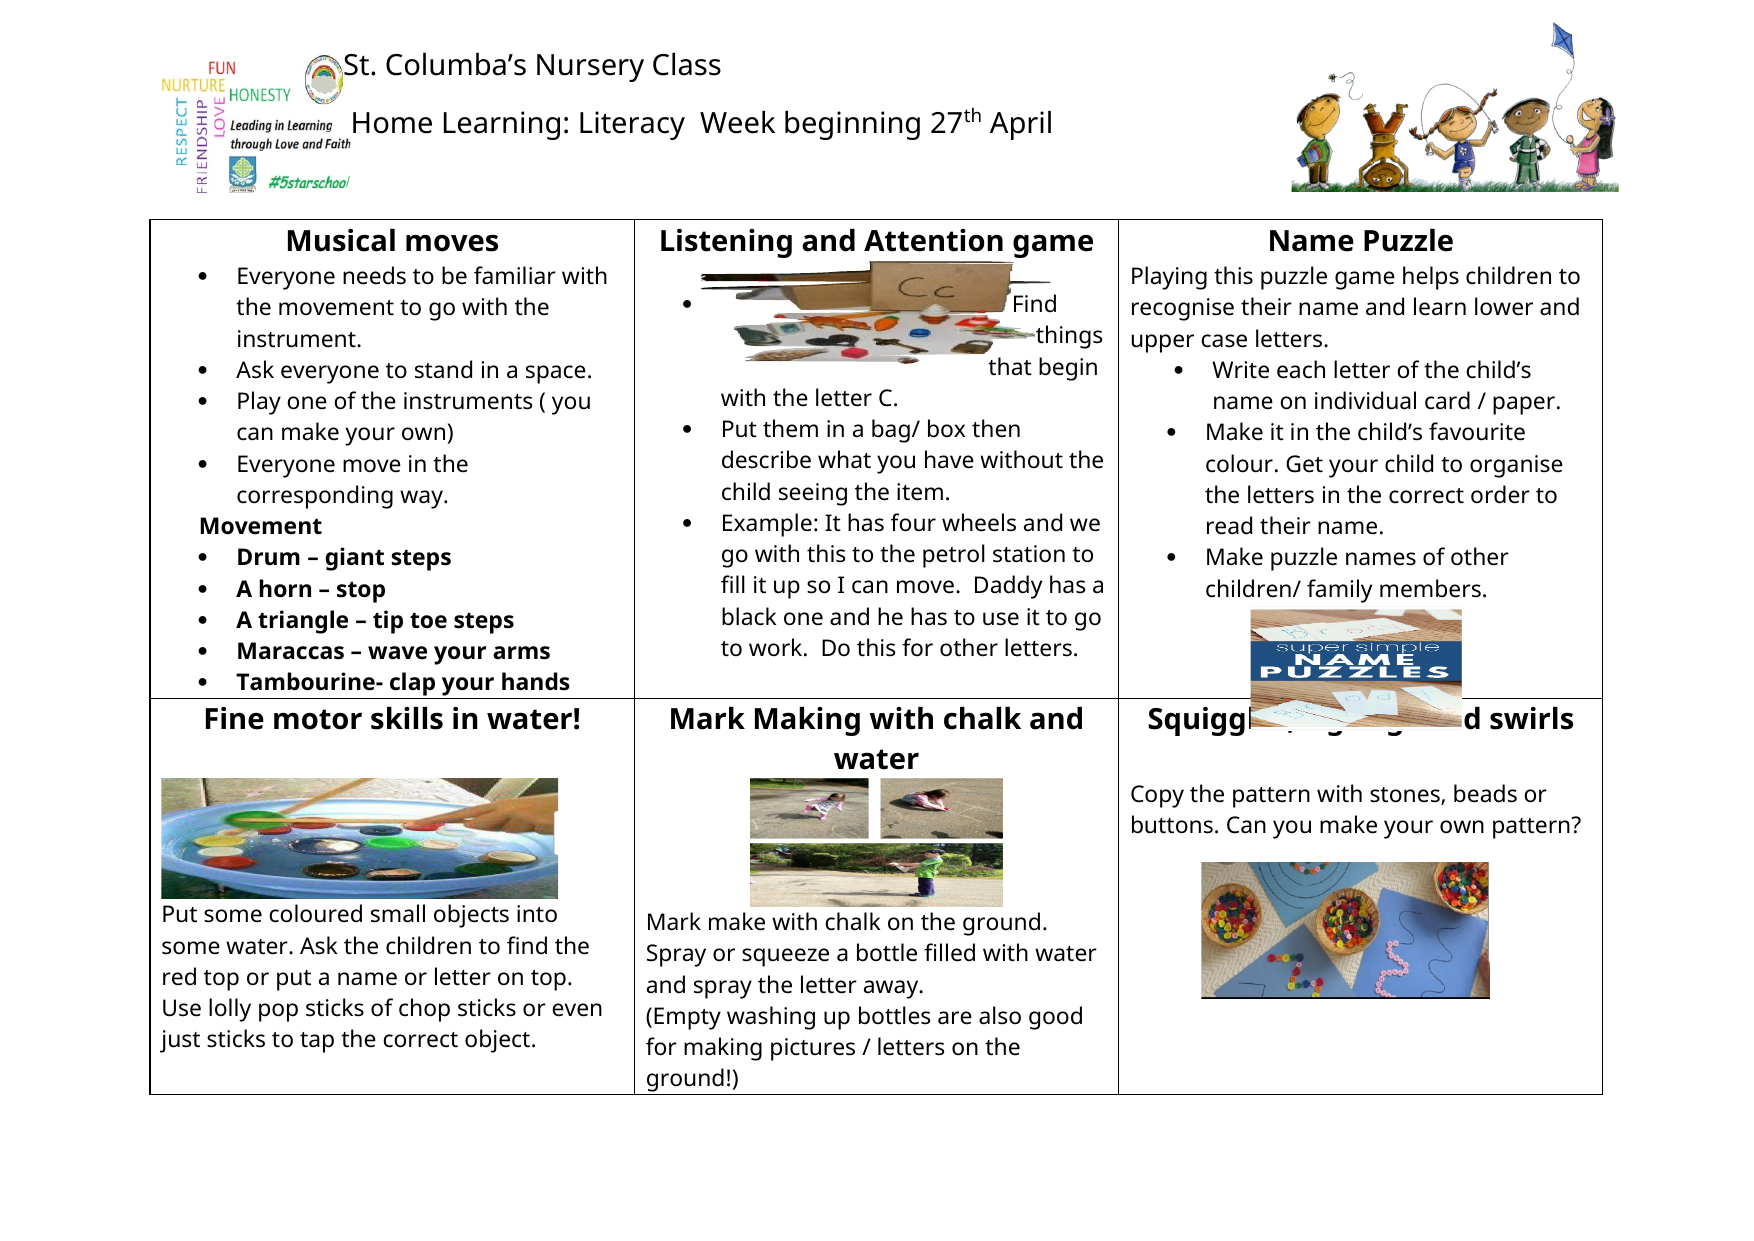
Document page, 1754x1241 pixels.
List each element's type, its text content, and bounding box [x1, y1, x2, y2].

table_header Listening and Attention game Find things that begin with the letter C. Put them in a bag/ box then describe what you have without the child seeing the item. Example: It has four wheels and we go with this to the petrol station to fill it up so I can move. Daddy has a black one and he has to use it to go to work. Do this for other letters. [635, 220, 1118, 698]
text [150, 103, 181, 142]
text Home Learning: Literacy Week beginning 27th April [218, 103, 1311, 142]
text [1484, 103, 1520, 142]
table_cell Squiggles, zig-zags and swirls Copy the pattern with stones, beads or buttons. Can you make your own pattern? [1119, 699, 1602, 1094]
text [1423, 103, 1478, 133]
text [1554, 103, 1588, 142]
text St. Columba’s Nursery Class [150, 44, 1573, 84]
text [1396, 103, 1425, 142]
table_header Musical moves Everyone needs to be familiar with the movement to go with the instrument. Ask everyone to stand in a space. Play one of the instruments ( you can make your own) Everyone move in the corresponding way. Movement Drum – giant steps A horn – stop A triangle – tip toe steps Maraccas – wave your arms Tambourine- clap your hands [151, 220, 634, 698]
text [1326, 103, 1372, 142]
table_cell Fine motor skills in water! Put some coloured small objects into some water. Ask the children to find the red top or put a name or letter on top. Use lolly pop sticks of chop sticks or even just sticks to tap the correct object. [151, 699, 634, 1094]
text [1570, 44, 1604, 84]
table_header Name Puzzle Playing this puzzle game helps children to recognise their name and learn lower and upper case letters. Write each letter of the child’s name on individual card / paper. Make it in the child’s favourite colour. Get your child to organise the letters in the correct order to read their name. Make puzzle names of other children/ family members. [1119, 220, 1602, 698]
table_cell Mark Making with chalk and water Mark make with chalk on the ground. Spray or squeeze a bottle filled with water and spray the letter away. (Empty washing up bottles are also good for making pictures / letters on the ground!) [635, 699, 1118, 1094]
